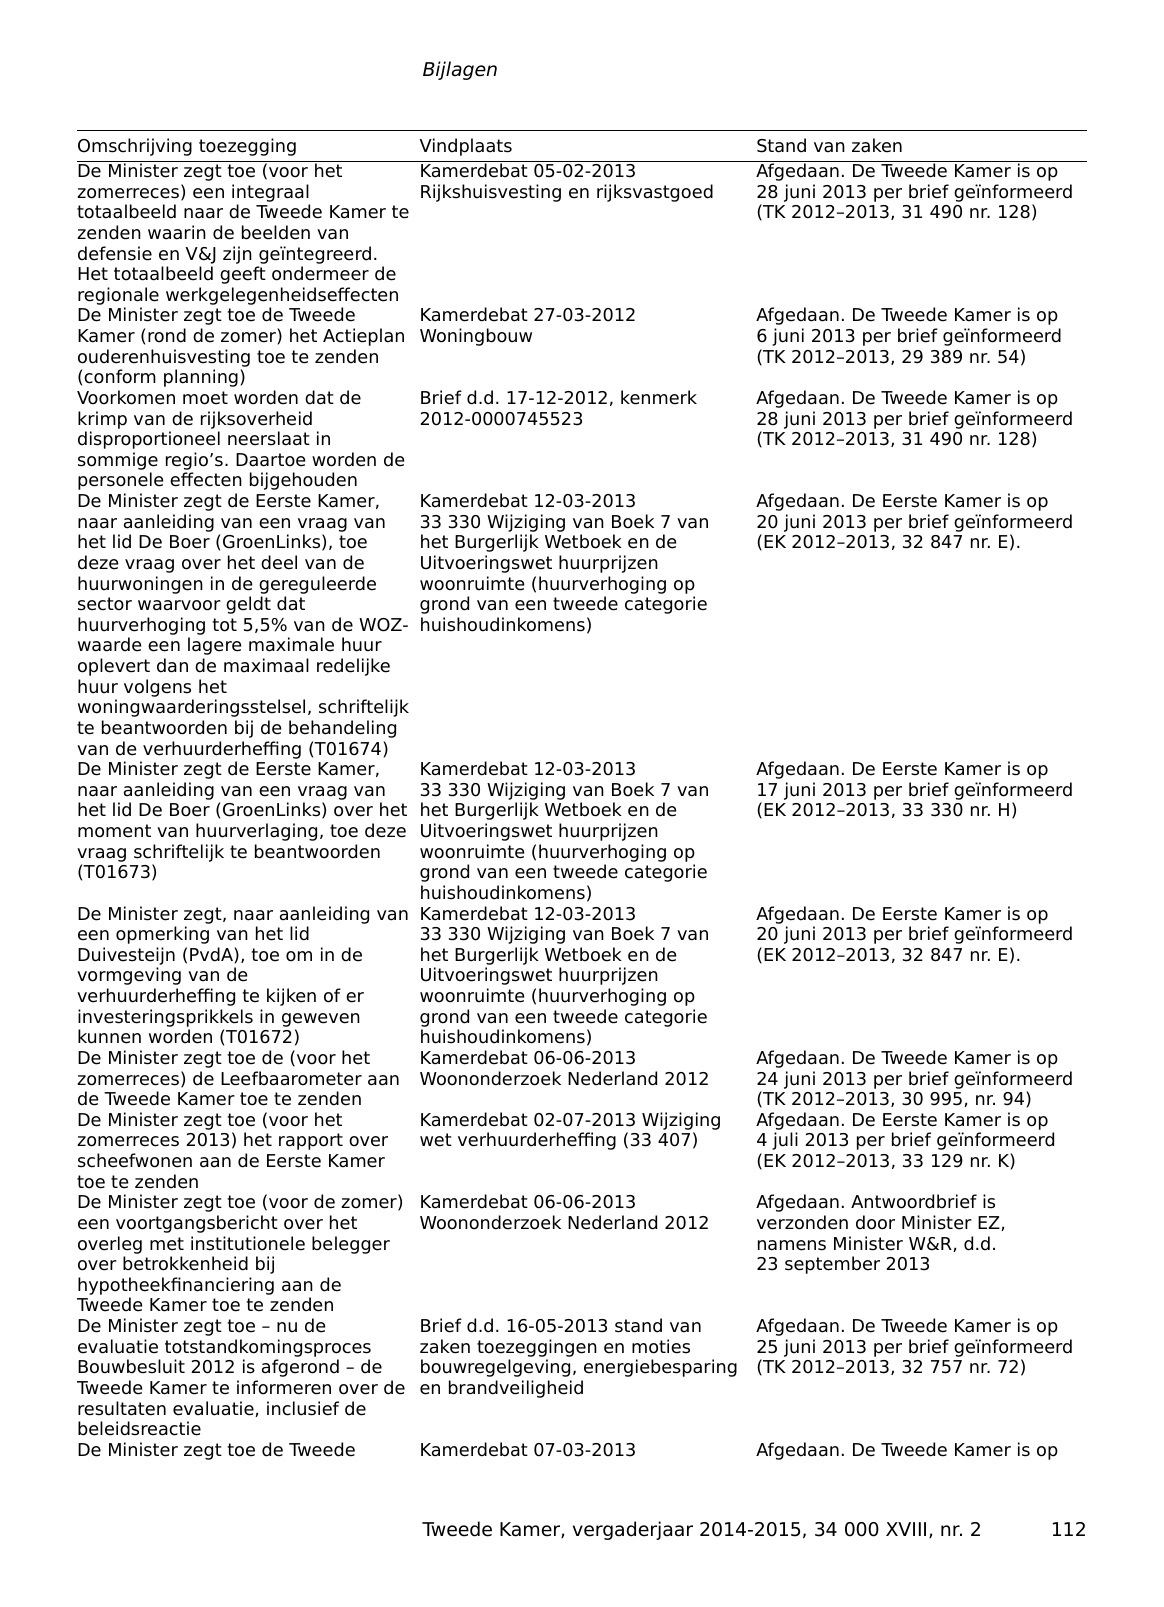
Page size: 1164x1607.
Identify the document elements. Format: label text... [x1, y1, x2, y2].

table_cell Kamerdebat 12-03-2013 33 330 Wijziging van Boek 7 van het Burgerlijk Wetboek en de Uitvoeringswet huurprijzen woonruimte (huurverhoging op grond van een tweede categorie huishoudinkomens) [413, 491, 750, 759]
table_cell Kamerdebat 27-03-2012 Woningbouw [413, 305, 750, 388]
table_cell Voorkomen moet worden dat de krimp van de rijksoverheid disproportioneel neerslaat in sommige regio’s. Daartoe worden de personele effecten bijgehouden [77, 388, 413, 491]
table_cell Afgedaan. De Tweede Kamer is op 28 juni 2013 per brief geïnformeerd (TK 2012–2013, 31 490 nr. 128) [750, 388, 1087, 491]
table_cell Brief d.d. 16-05-2013 stand van zaken toezeggingen en moties bouwregelgeving, energiebesparing en brandveiligheid [413, 1316, 750, 1440]
table_cell Brief d.d. 17-12-2012, kenmerk 2012-0000745523 [413, 388, 750, 491]
table_cell Afgedaan. De Tweede Kamer is op 6 juni 2013 per brief geïnformeerd (TK 2012–2013, 29 389 nr. 54) [750, 305, 1087, 388]
table_cell Afgedaan. De Tweede Kamer is op 24 juni 2013 per brief geïnformeerd (TK 2012–2013, 30 995, nr. 94) [750, 1048, 1087, 1110]
table_cell De Minister zegt toe (voor de zomer) een voortgangsbericht over het overleg met institutionele belegger over betrokkenheid bij hypotheekfinanciering aan de Tweede Kamer toe te zenden [77, 1192, 413, 1316]
table_cell Kamerdebat 12-03-2013 33 330 Wijziging van Boek 7 van het Burgerlijk Wetboek en de Uitvoeringswet huurprijzen woonruimte (huurverhoging op grond van een tweede categorie huishoudinkomens) [413, 904, 750, 1048]
table_cell Afgedaan. Antwoordbrief is verzonden door Minister EZ, namens Minister W&R, d.d. 23 september 2013 [750, 1192, 1087, 1316]
table_cell De Minister zegt, naar aanleiding van een opmerking van het lid Duivesteijn (PvdA), toe om in de vormgeving van de verhuurderheffing te kijken of er investeringsprikkels in geweven kunnen worden (T01672) [77, 904, 413, 1048]
table_cell Afgedaan. De Tweede Kamer is op 28 juni 2013 per brief geïnformeerd (TK 2012–2013, 31 490 nr. 128) [750, 162, 1087, 305]
table_header Vindplaats [413, 131, 750, 161]
table_header Stand van zaken [750, 131, 1087, 161]
table_cell De Minister zegt toe de (voor het zomerreces) de Leefbaarometer aan de Tweede Kamer toe te zenden [77, 1048, 413, 1110]
table_cell Afgedaan. De Eerste Kamer is op 4 juli 2013 per brief geïnformeerd (EK 2012–2013, 33 129 nr. K) [750, 1110, 1087, 1192]
table_cell De Minister zegt de Eerste Kamer, naar aanleiding van een vraag van het lid De Boer (GroenLinks) over het moment van huurverlaging, toe deze vraag schriftelijk te beantwoorden (T01673) [77, 759, 413, 903]
table_cell De Minister zegt toe (voor het zomerreces 2013) het rapport over scheefwonen aan de Eerste Kamer toe te zenden [77, 1110, 413, 1192]
table_cell De Minister zegt toe de Tweede [77, 1440, 413, 1460]
table_cell De Minister zegt toe de Tweede Kamer (rond de zomer) het Actieplan ouderenhuisvesting toe te zenden (conform planning) [77, 305, 413, 388]
table_header Omschrijving toezegging [77, 131, 413, 161]
table_cell Afgedaan. De Eerste Kamer is op 20 juni 2013 per brief geïnformeerd (EK 2012–2013, 32 847 nr. E). [750, 491, 1087, 759]
table_cell Afgedaan. De Tweede Kamer is op 25 juni 2013 per brief geïnformeerd (TK 2012–2013, 32 757 nr. 72) [750, 1316, 1087, 1440]
table_cell Kamerdebat 02-07-2013 Wijziging wet verhuurderheffing (33 407) [413, 1110, 750, 1192]
table_cell De Minister zegt toe – nu de evaluatie totstandkomingsproces Bouwbesluit 2012 is afgerond – de Tweede Kamer te informeren over de resultaten evaluatie, inclusief de beleidsreactie [77, 1316, 413, 1440]
table_cell Kamerdebat 06-06-2013 Woononderzoek Nederland 2012 [413, 1048, 750, 1110]
table_cell Afgedaan. De Tweede Kamer is op [750, 1440, 1087, 1460]
table_cell Kamerdebat 05-02-2013 Rijkshuisvesting en rijksvastgoed [413, 162, 750, 305]
table_cell Afgedaan. De Eerste Kamer is op 20 juni 2013 per brief geïnformeerd (EK 2012–2013, 32 847 nr. E). [750, 904, 1087, 1048]
table_cell De Minister zegt toe (voor het zomerreces) een integraal totaalbeeld naar de Tweede Kamer te zenden waarin de beelden van defensie en V&J zijn geïntegreerd. Het totaalbeeld geeft ondermeer de regionale werkgelegenheidseffecten [77, 162, 413, 305]
table_cell Afgedaan. De Eerste Kamer is op 17 juni 2013 per brief geïnformeerd (EK 2012–2013, 33 330 nr. H) [750, 759, 1087, 903]
table_cell Kamerdebat 06-06-2013 Woononderzoek Nederland 2012 [413, 1192, 750, 1316]
table_cell Kamerdebat 12-03-2013 33 330 Wijziging van Boek 7 van het Burgerlijk Wetboek en de Uitvoeringswet huurprijzen woonruimte (huurverhoging op grond van een tweede categorie huishoudinkomens) [413, 759, 750, 903]
table_cell De Minister zegt de Eerste Kamer, naar aanleiding van een vraag van het lid De Boer (GroenLinks), toe deze vraag over het deel van de huurwoningen in de gereguleerde sector waarvoor geldt dat huurverhoging tot 5,5% van de WOZ-waarde een lagere maximale huur oplevert dan de maximaal redelijke huur volgens het woningwaarderingsstelsel, schriftelijk te beantwoorden bij de behandeling van de verhuurderheffing (T01674) [77, 491, 413, 759]
table_cell Kamerdebat 07-03-2013 [413, 1440, 750, 1460]
